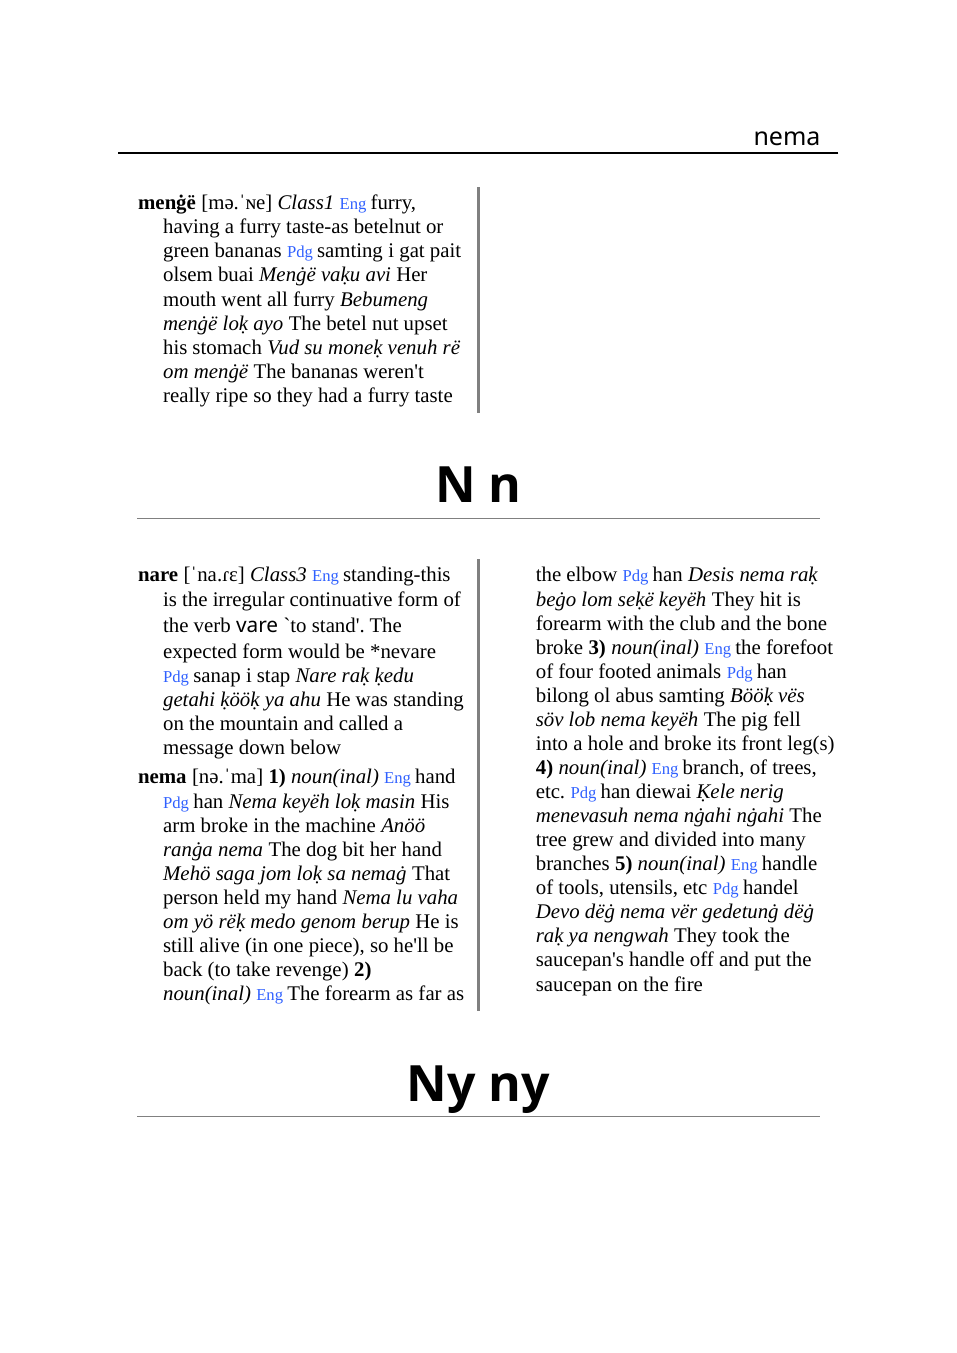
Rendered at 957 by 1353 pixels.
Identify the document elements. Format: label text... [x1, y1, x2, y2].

text nare [ˈna.ɾɛ] Class3 Eng standing-this is the irregular continuative form of the verb vare `to stand'. The expected form would be *nevare Pdg sanap i stap Nare raḳ ḳedu getahi ḳööḳ ya ahu He was standing on the mountain and called a message down below [119, 560, 465, 761]
text Ny ny [137, 1048, 820, 1116]
text the elbow Pdg han Desis nema raḳ beġo lom seḳë keyëh They hit is forearm with the club and the bone broke 3) noun(inal) Eng the forefoot of four footed animals Pdg han bilong ol abus samting Bööḳ vës söv lob nema keyëh The pig fell into a hole and broke its front leg(s) 4) noun(inal) Eng branch, of trees, etc. Pdg han diewai Ḳele nerig menevasuh nema nġahi nġahi The tree grew and divided into many branches 5) noun(inal) Eng handle of tools, utensils, etc Pdg handel Devo dëġ nema vër gedetunġ dëġ raḳ ya nengwah They took the saucepan's handle off and put the saucepan on the fire [492, 560, 837, 1000]
text N n [137, 449, 820, 518]
text menġë [mə.ˈɴe] Class1 Eng furry, having a furry taste-as betelnut or green bananas Pdg samting i gat pait olsem buai Menġë vaḳu avi Her mouth went all furry Bebumeng menġë loḳ ayo The betel nut upset his stomach Vud su moneḳ venuh rë om menġë The bananas weren't really ripe so they had a furry taste [119, 188, 465, 411]
text nema [nə.ˈma] 1) noun(inal) Eng hand Pdg han Nema keyëh loḳ masin His arm broke in the machine Anöö ranġa nema The dog bit her hand Mehö saga jom loḳ sa nemaġ That person held my hand Nema lu vaha om yö rëḳ medo genom berup He is still alive (in one piece), so he'll be back (to take revenge) 2) noun(inal) Eng The forearm as far as [119, 761, 465, 1009]
